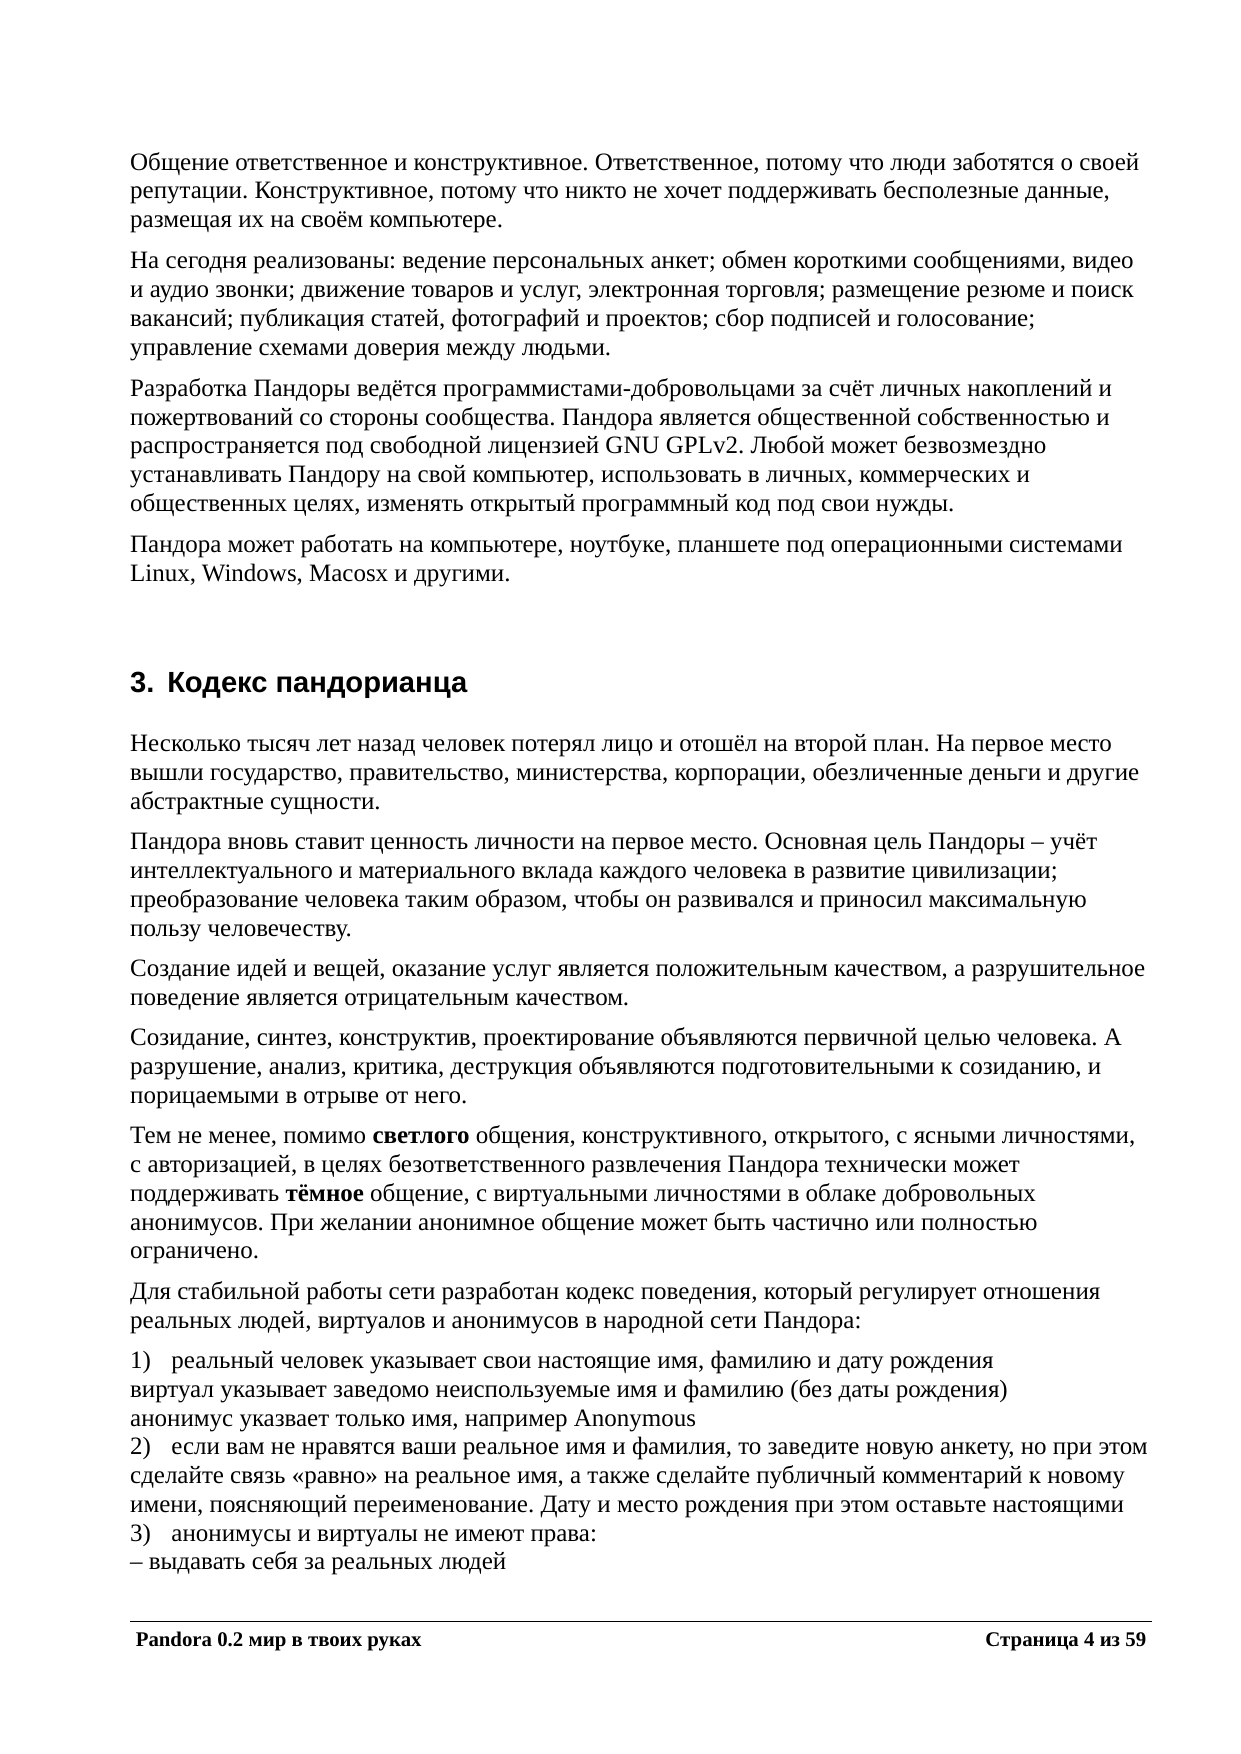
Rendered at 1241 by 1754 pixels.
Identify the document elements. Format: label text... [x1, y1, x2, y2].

text Пандора может работать на компьютере, ноутбуке, планшете под операционными системами Linux, Windows, Macosx и другими. [130, 529, 1152, 587]
text Создание идей и вещей, оказание услуг является положительным качеством, а разрушительное поведение является отрицательным качеством. [130, 953, 1152, 1011]
text Созидание, синтез, конструктив, проектирование объявляются первичной целью человека. А разрушение, анализ, критика, деструкция объявляются подготовительными к созиданию, и порицаемыми в отрыве от него. [130, 1022, 1152, 1109]
text Для стабильной работы сети разработан кодекс поведения, который регулирует отношения реальных людей, виртуалов и анонимусов в народной сети Пандора: [130, 1276, 1152, 1333]
text анонимус указвает только имя, например Anonymous [130, 1403, 1152, 1431]
text Тем не менее, помимо светлого общения, конструктивного, открытого, с ясными личностями, с авторизацией, в целях безответственного развлечения Пандора технически может поддерживать тёмное общение, с виртуальными личностями в облаке добровольных анонимусов. При желании анонимное общение может быть частично или полностью ограничено. [130, 1120, 1152, 1264]
list если вам не нравятся ваши реальное имя и фамилия, то завeдитe новую анкeту, но при этом сделайтe связь «равно» на рeальноe имя, а также сделайтe публичный комментарий к новому имени, поясняющий переименование. Дату и место рождения при этом оставьте настоящими [130, 1431, 1152, 1518]
text Разработка Пандоры ведётся программистами-добровольцами за счёт личных накоплений и пожертвований со стороны сообщества. Пандора является общественной собственностью и распространяется под свободной лицензией GNU GPLv2. Любой может безвозмездно устанавливать Пандору на свой компьютер, использовать в личных, коммерческих и общественных целях, изменять открытый программный код под свои нужды. [130, 373, 1152, 517]
list реальный человек указывает свои настоящие имя, фамилию и дату рождения [130, 1345, 1152, 1374]
list – выдавать себя за реальных людей [130, 1546, 1152, 1575]
text Общение ответственное и конструктивное. Ответственное, потому что люди заботятся о своей репутации. Конструктивное, потому что никто не хочет поддерживать бесполезные данные, размещая их на своём компьютере. [130, 147, 1152, 233]
text виртуал указывает заведомо неиспользуемые имя и фамилию (без даты рождения) [130, 1374, 1152, 1403]
text Несколько тысяч лет назад человек потерял лицо и отошёл на второй план. На первое место вышли государство, правительство, министерства, корпорации, обезличенные деньги и другие абстрактные сущности. [130, 728, 1152, 814]
text Пандора вновь ставит ценность личности на первое место. Основная цель Пандоры – учёт интеллектуального и материального вклада каждого человека в развитие цивилизации; преобразование человека таким образом, чтобы он развивался и приносил максимальную пользу человечеству. [130, 826, 1152, 941]
text На сегодня реализованы: ведение персональных анкет; обмен короткими сообщениями, видео и аудио звонки; движение товаров и услуг, электронная торговля; размещение резюме и поиск вакансий; публикация статей, фотографий и проектов; сбор подписей и голосование; управление схемами доверия между людьми. [130, 246, 1152, 361]
list анонимусы и виртуалы не имеют права: [130, 1518, 1152, 1546]
subtitle Кодекс пандорианца [130, 665, 1152, 698]
